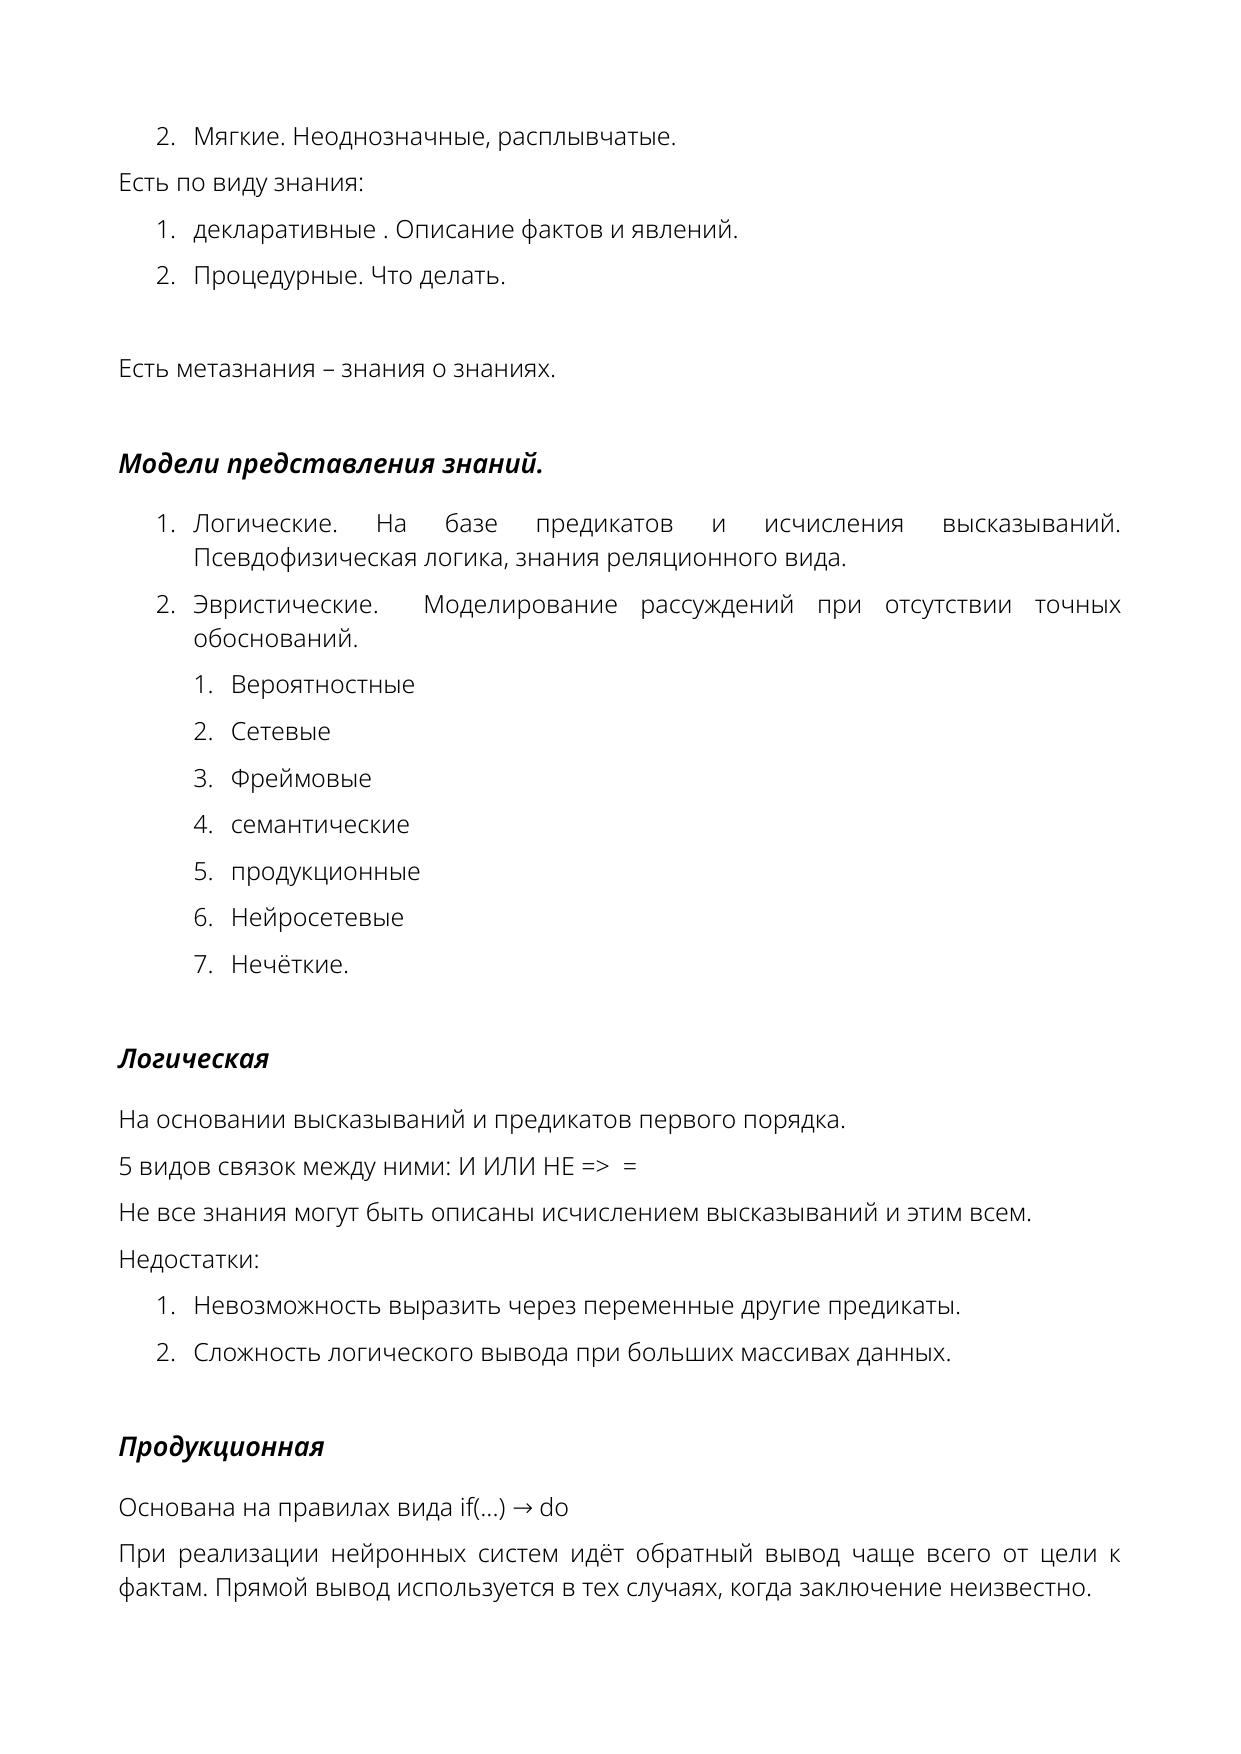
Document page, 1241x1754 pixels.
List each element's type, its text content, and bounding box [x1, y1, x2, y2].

list Сложность логического вывода при больших массивах данных. [156, 1334, 1122, 1368]
list Нечёткие. [193, 947, 1122, 981]
text Есть метазнания – знания о знаниях. [118, 351, 1122, 385]
subtitle Логическая [118, 1040, 1122, 1077]
text Недостатки: [118, 1241, 1122, 1275]
list Фреймовые [193, 760, 1122, 794]
list Эвристические. Моделирование рассуждений при отсутствии точных обоснований. [156, 587, 1122, 655]
text Есть по виду знания: [118, 165, 1122, 199]
text Не все знания могут быть описаны исчислением высказываний и этим всем. [118, 1195, 1122, 1229]
list Сетевые [193, 714, 1122, 748]
list декларативные . Описание фактов и явлений. [156, 211, 1122, 245]
list Мягкие. Неоднозначные, расплывчатые. [156, 118, 1122, 152]
text Основана на правилах вида if(...) → do [118, 1489, 1122, 1523]
text 5 видов связок между ними: И ИЛИ НЕ => = [118, 1148, 1122, 1182]
list Логические. На базе предикатов и исчисления высказываний. Псевдофизическая логика, знания реляционного вида. [156, 506, 1122, 574]
list Вероятностные [193, 667, 1122, 701]
subtitle Модели представления знаний. [118, 444, 1122, 481]
list продукционные [193, 853, 1122, 887]
list Невозможность выразить через переменные другие предикаты. [156, 1288, 1122, 1322]
text При реализации нейронных систем идёт обратный вывод чаще всего от цели к фактам. Прямой вывод используется в тех случаях, когда заключение неизвестно. [118, 1536, 1122, 1604]
subtitle Продукционная [118, 1427, 1122, 1464]
list Нейросетевые [193, 900, 1122, 934]
list семантические [193, 807, 1122, 841]
list Процедурные. Что делать. [156, 258, 1122, 292]
text На основании высказываний и предикатов первого порядка. [118, 1102, 1122, 1136]
